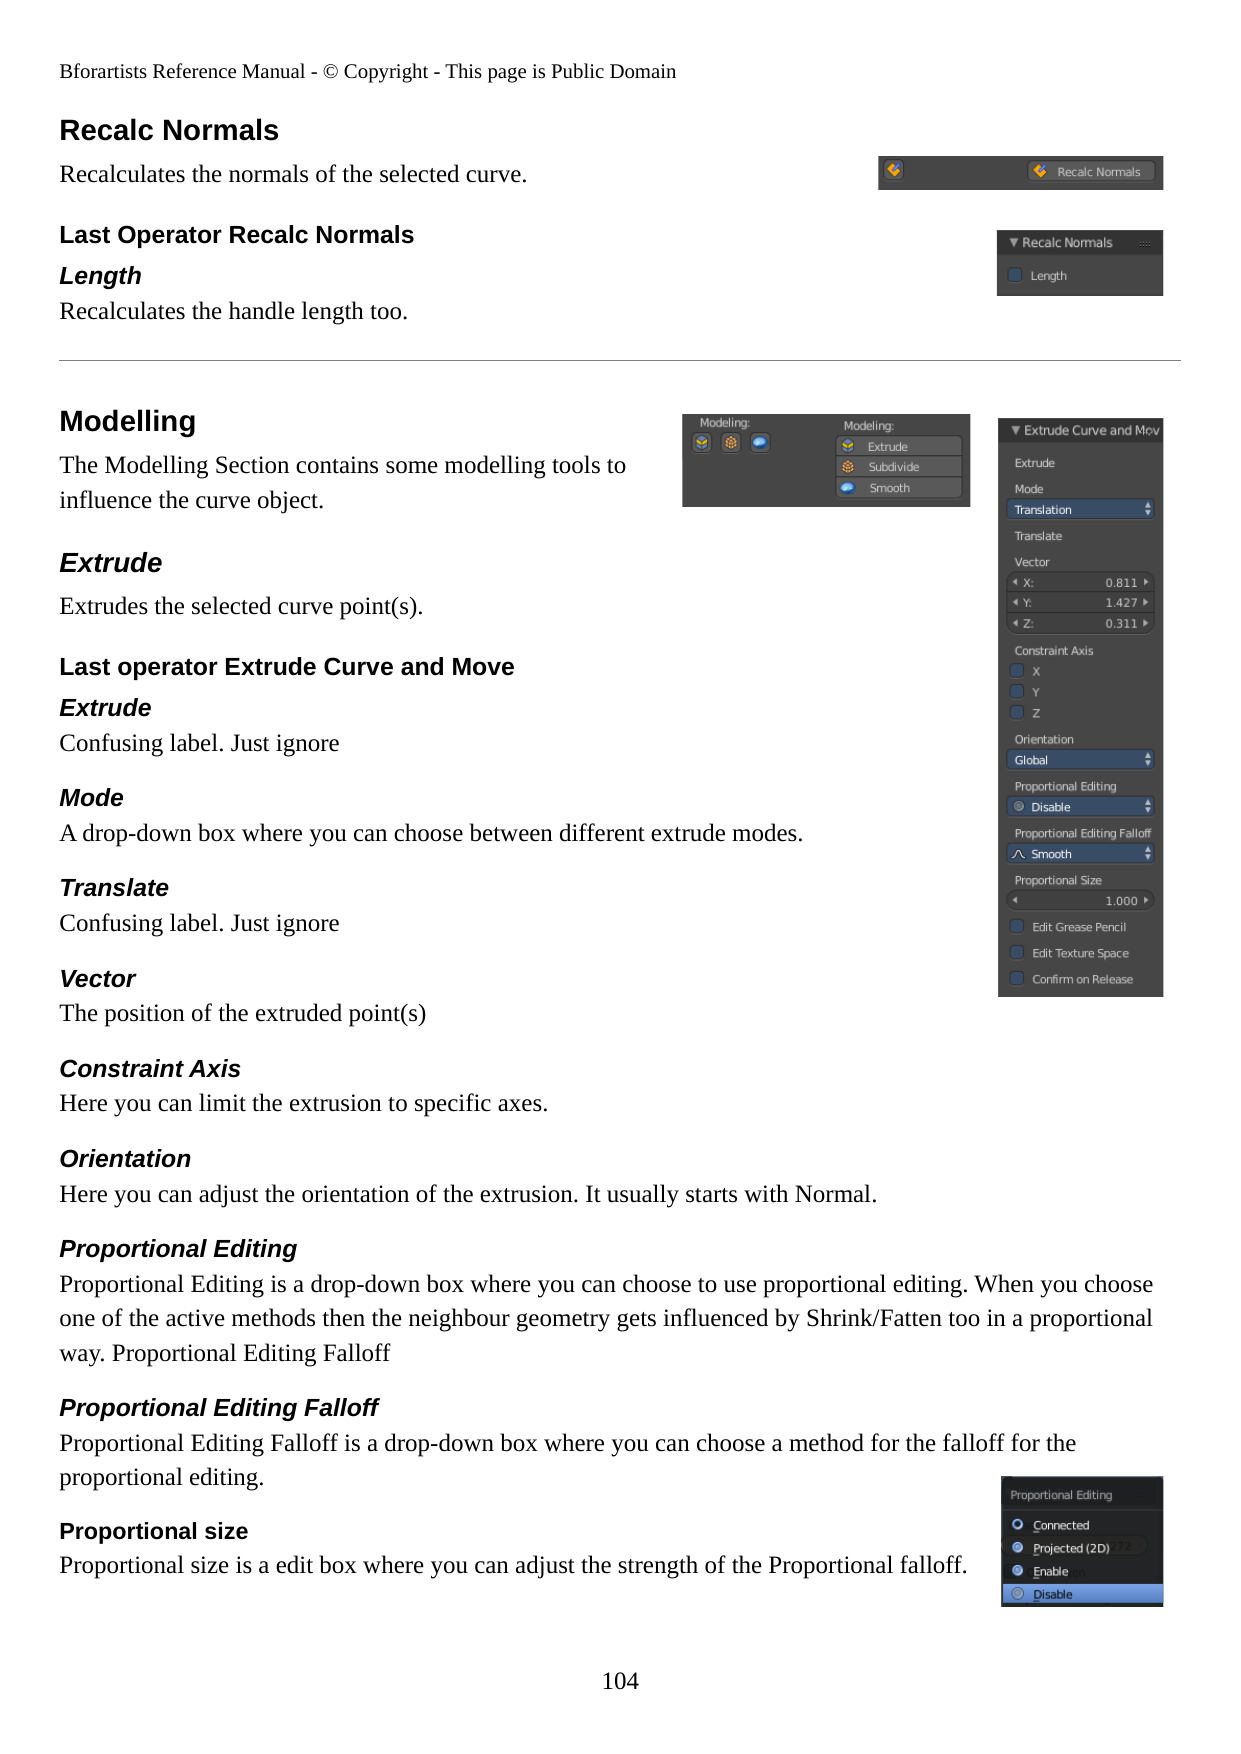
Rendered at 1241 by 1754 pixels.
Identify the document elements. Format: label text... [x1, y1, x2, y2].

subtitle Proportional Editing [59, 1234, 1181, 1262]
text Here you can limit the extrusion to specific axes. [59, 1088, 1181, 1117]
subtitle [1164, 964, 1181, 992]
subtitle Vector [59, 964, 998, 992]
picture [878, 156, 1164, 190]
subtitle Constraint Axis [59, 1054, 1181, 1082]
subtitle Extrude [59, 693, 998, 722]
text Proportional size is a edit box where you can adjust the strength of the Proportional falloff. [59, 1551, 1001, 1579]
subtitle Last Operator Recalc Normals [59, 220, 1181, 249]
subtitle [1164, 783, 1181, 812]
text A drop-down box where you can choose between different extrude modes. [59, 818, 998, 847]
text Confusing label. Just ignore [59, 908, 998, 937]
subtitle [1164, 546, 1181, 578]
text Here you can adjust the orientation of the extrusion. It usually starts with Normal. [59, 1179, 1181, 1207]
subtitle Proportional size [59, 1518, 1001, 1544]
subtitle Mode [59, 783, 998, 812]
text Proportional Editing is a drop-down box where you can choose to use proportional editing. When you choose one of the active methods then the neighbour geometry gets influenced by Shrink/Fatten too in a proportional way. Proportional Editing Falloff [59, 1269, 1181, 1366]
subtitle Extrude [59, 546, 998, 578]
text The Modelling Section contains some modelling tools to influence the curve object. [59, 450, 998, 513]
text Proportional Editing Falloff is a drop-down box where you can choose a method for the falloff for the proportional editing. [59, 1428, 1181, 1491]
text Recalculates the handle length too. [59, 296, 1181, 325]
picture [1001, 1476, 1164, 1607]
subtitle Orientation [59, 1144, 1181, 1172]
subtitle Modelling [59, 404, 1181, 438]
text Recalculates the normals of the selected curve. [59, 159, 878, 188]
subtitle Recalc Normals [59, 113, 1181, 146]
subtitle [1164, 873, 1181, 902]
picture [996, 230, 1164, 296]
picture [998, 418, 1164, 997]
picture [682, 414, 971, 507]
subtitle Last operator Extrude Curve and Move [59, 652, 998, 681]
text The position of the extruded point(s) [59, 998, 1181, 1027]
subtitle [1164, 1518, 1181, 1544]
subtitle [1164, 693, 1181, 722]
text Extrudes the selected curve point(s). [59, 591, 998, 619]
subtitle Proportional Editing Falloff [59, 1393, 1181, 1422]
subtitle Length [59, 261, 996, 290]
text Confusing label. Just ignore [59, 728, 998, 757]
subtitle Translate [59, 873, 998, 902]
subtitle [1164, 261, 1181, 290]
